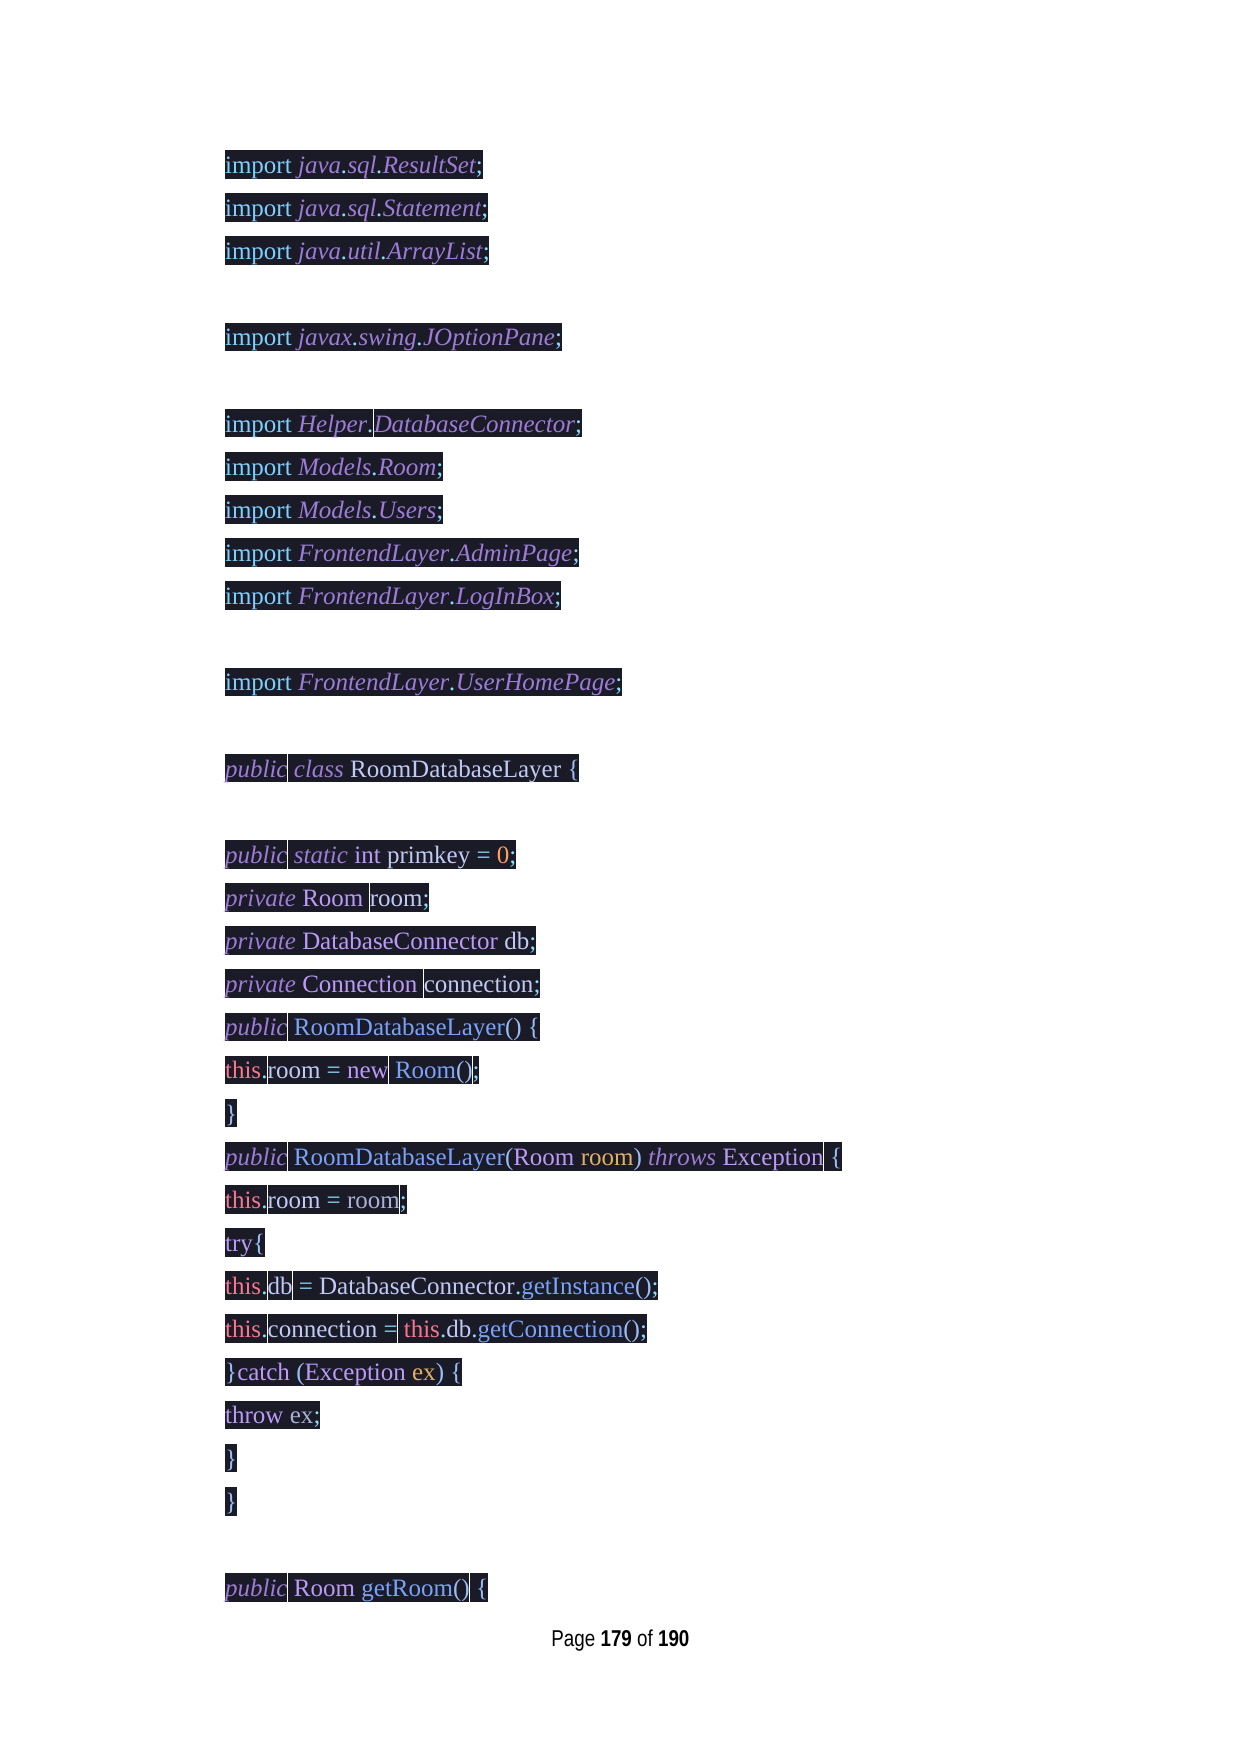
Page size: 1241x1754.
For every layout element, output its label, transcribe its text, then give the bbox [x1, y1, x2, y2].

text private DatabaseConnector db; [225, 926, 1090, 955]
text public class RoomDatabaseLayer { [225, 754, 1090, 782]
text import java.util.ArrayList; [225, 236, 1090, 265]
text }catch (Exception ex) { [225, 1357, 1090, 1386]
text import FrontendLayer.UserHomePage; [225, 667, 1090, 696]
text throw ex; [225, 1401, 1090, 1429]
text import FrontendLayer.LogInBox; [225, 581, 1090, 610]
text } [225, 1444, 1090, 1472]
text this.room = room; [225, 1185, 1090, 1214]
text import FrontendLayer.AdminPage; [225, 538, 1090, 567]
text import java.sql.ResultSet; [225, 150, 1090, 179]
text this.connection = this.db.getConnection(); [225, 1314, 1090, 1343]
text private Room room; [225, 883, 1090, 912]
text this.room = new Room(); [225, 1056, 1090, 1084]
text public static int primkey = 0; [225, 840, 1090, 869]
text import Models.Users; [225, 495, 1090, 524]
text try{ [225, 1228, 1090, 1257]
text import Helper.DatabaseConnector; [225, 409, 1090, 437]
text import Models.Room; [225, 452, 1090, 481]
text this.db = DatabaseConnector.getInstance(); [225, 1271, 1090, 1300]
text } [225, 1487, 1090, 1516]
text public RoomDatabaseLayer(Room room) throws Exception { [225, 1142, 1090, 1171]
text public RoomDatabaseLayer() { [225, 1012, 1090, 1041]
text import javax.swing.JOptionPane; [225, 322, 1090, 351]
text import java.sql.Statement; [225, 193, 1090, 222]
text public Room getRoom() { [225, 1573, 1090, 1602]
text private Connection connection; [225, 969, 1090, 998]
text } [225, 1099, 1090, 1127]
